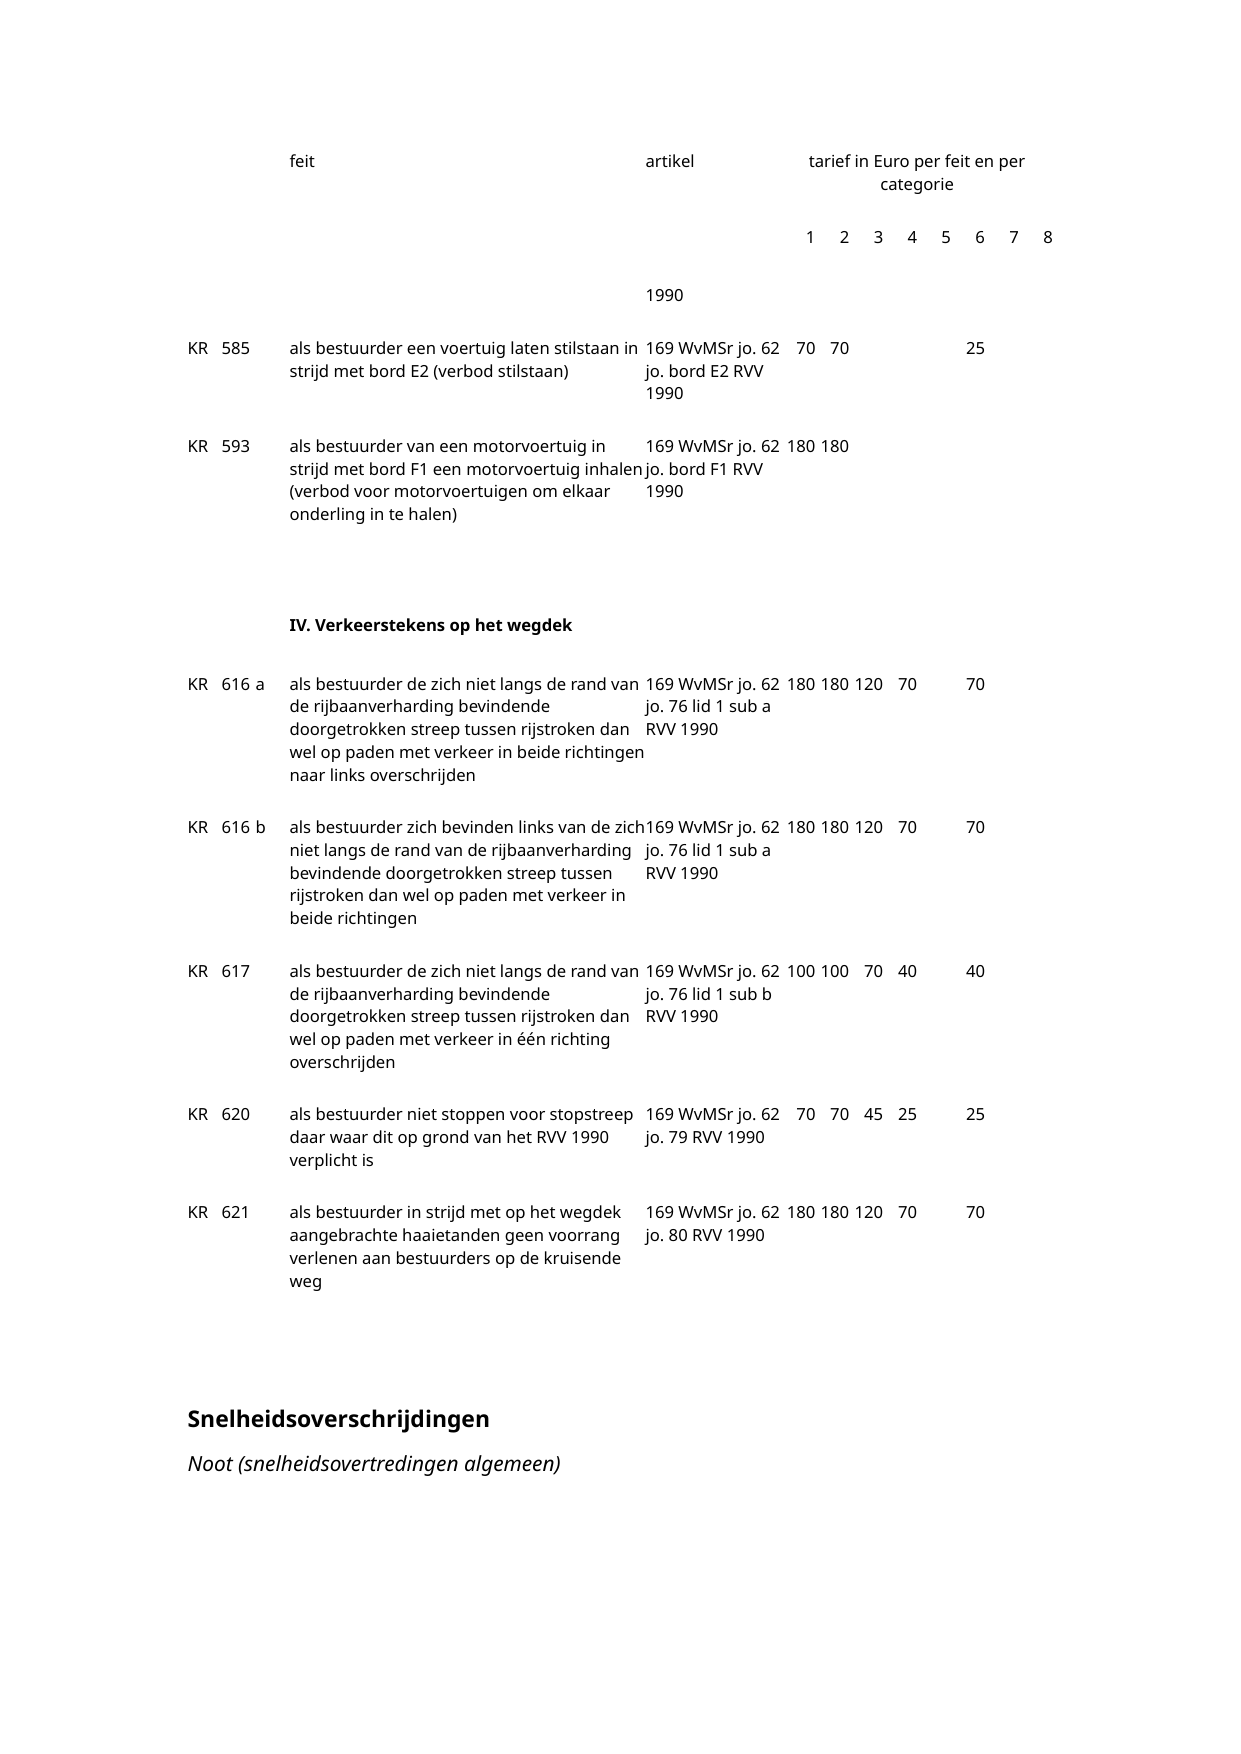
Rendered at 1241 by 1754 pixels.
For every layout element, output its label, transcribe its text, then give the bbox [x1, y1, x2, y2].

table_cell 8 [1019, 225, 1053, 284]
table_cell [985, 673, 1019, 816]
table_cell [985, 1103, 1019, 1201]
table_cell 70 [815, 1103, 849, 1201]
table_cell 2 [815, 225, 849, 284]
table_header feit [289, 150, 645, 225]
table_cell [917, 1103, 951, 1201]
table_cell [849, 614, 883, 672]
table_cell [849, 435, 883, 556]
table_cell 169 WvMSr jo. 62 jo. 76 lid 1 sub a RVV 1990 [645, 673, 781, 816]
table_cell [815, 614, 849, 672]
table_cell KR [188, 673, 221, 816]
table_cell [985, 284, 1019, 337]
table_cell 100 [815, 960, 849, 1103]
table_cell 120 [849, 816, 883, 959]
table_cell 120 [849, 673, 883, 816]
table_cell KR [188, 1201, 221, 1322]
table_cell [1019, 960, 1053, 1103]
table_cell [255, 435, 289, 556]
table_cell [883, 337, 917, 435]
table_cell [951, 284, 985, 337]
table_cell [289, 284, 645, 337]
table_cell b [255, 816, 289, 959]
table_cell [883, 284, 917, 337]
table_cell [1019, 1201, 1053, 1322]
table_cell [985, 556, 1019, 614]
table_cell 169 WvMSr jo. 62 jo. bord F1 RVV 1990 [645, 435, 781, 556]
table_cell [917, 337, 951, 435]
table_cell [815, 284, 849, 337]
table_header artikel [645, 150, 781, 225]
table_cell 180 [815, 1201, 849, 1322]
table_cell 1990 [645, 284, 781, 337]
table_cell 616 [221, 816, 255, 959]
table_cell 621 [221, 1201, 255, 1322]
table_cell [815, 556, 849, 614]
table_cell 6 [951, 225, 985, 284]
table_cell [883, 556, 917, 614]
table_cell 70 [883, 1201, 917, 1322]
table_cell 169 WvMSr jo. 62 jo. bord E2 RVV 1990 [645, 337, 781, 435]
table_cell 70 [951, 673, 985, 816]
table_cell 25 [883, 1103, 917, 1201]
table_cell [985, 614, 1019, 672]
table_cell [221, 225, 255, 284]
table_cell 120 [849, 1201, 883, 1322]
table_cell [951, 614, 985, 672]
table_cell 169 WvMSr jo. 62 jo. 80 RVV 1990 [645, 1201, 781, 1322]
table_cell 3 [849, 225, 883, 284]
table_header tarief in Euro per feit en per categorie [781, 150, 1053, 225]
table_cell [1019, 1103, 1053, 1201]
table_cell 70 [849, 960, 883, 1103]
table_cell 4 [883, 225, 917, 284]
table_cell [221, 614, 255, 672]
table_cell [255, 225, 289, 284]
table_cell 70 [883, 816, 917, 959]
table_cell [917, 614, 951, 672]
table_cell 169 WvMSr jo. 62 jo. 76 lid 1 sub b RVV 1990 [645, 960, 781, 1103]
table_cell [255, 1201, 289, 1322]
table_cell [1019, 284, 1053, 337]
table_cell [917, 673, 951, 816]
table_cell [645, 225, 781, 284]
table_cell [985, 337, 1019, 435]
table_cell [221, 284, 255, 337]
table_cell [1019, 556, 1053, 614]
table_cell [781, 556, 815, 614]
table_cell [917, 284, 951, 337]
table_cell [645, 614, 781, 672]
table_cell 169 WvMSr jo. 62 jo. 76 lid 1 sub a RVV 1990 [645, 816, 781, 959]
table_cell 70 [951, 816, 985, 959]
table_cell [917, 556, 951, 614]
table_cell [188, 556, 221, 614]
table_cell [917, 960, 951, 1103]
table_cell [985, 1201, 1019, 1322]
table_cell [1019, 614, 1053, 672]
table_cell 180 [815, 816, 849, 959]
table_cell 617 [221, 960, 255, 1103]
table_cell 585 [221, 337, 255, 435]
table_cell [255, 614, 289, 672]
table_cell [917, 816, 951, 959]
table_cell [985, 816, 1019, 959]
table_cell a [255, 673, 289, 816]
table_cell [849, 337, 883, 435]
table_cell [188, 614, 221, 672]
table_cell [985, 960, 1019, 1103]
table_cell 100 [781, 960, 815, 1103]
table_cell 180 [815, 435, 849, 556]
table_header [221, 150, 255, 225]
table_cell [781, 614, 815, 672]
table_cell als bestuurder de zich niet langs de rand van de rijbaanverharding bevindende doorgetrokken streep tussen rijstroken dan wel op paden met verkeer in één richting overschrijden [289, 960, 645, 1103]
table_cell [221, 556, 255, 614]
table_cell 180 [781, 1201, 815, 1322]
table_cell [255, 556, 289, 614]
table_cell [1019, 337, 1053, 435]
table_cell 180 [781, 816, 815, 959]
table_cell [255, 337, 289, 435]
table_cell 180 [781, 673, 815, 816]
table_cell KR [188, 337, 221, 435]
table_cell als bestuurder de zich niet langs de rand van de rijbaanverharding bevindende doorgetrokken streep tussen rijstroken dan wel op paden met verkeer in beide richtingen naar links overschrijden [289, 673, 645, 816]
table_cell 70 [815, 337, 849, 435]
table_cell KR [188, 960, 221, 1103]
table_cell [645, 556, 781, 614]
table_cell 25 [951, 337, 985, 435]
table_cell 70 [883, 673, 917, 816]
table_cell [255, 1103, 289, 1201]
table_cell 620 [221, 1103, 255, 1201]
table_cell [883, 614, 917, 672]
table_cell 180 [815, 673, 849, 816]
table_cell KR [188, 1103, 221, 1201]
table_cell [188, 225, 221, 284]
table_cell 1 [781, 225, 815, 284]
table_cell als bestuurder niet stoppen voor stopstreep daar waar dit op grond van het RVV 1990 verplicht is [289, 1103, 645, 1201]
table_cell [883, 435, 917, 556]
table_cell [917, 1201, 951, 1322]
table_cell 5 [917, 225, 951, 284]
table_cell KR [188, 816, 221, 959]
table_cell [289, 225, 645, 284]
table_cell 25 [951, 1103, 985, 1201]
table_cell [255, 284, 289, 337]
table_cell [917, 435, 951, 556]
table_cell [849, 284, 883, 337]
table_cell 40 [883, 960, 917, 1103]
table_cell 70 [781, 337, 815, 435]
table_cell [188, 284, 221, 337]
table_cell [951, 556, 985, 614]
table_cell 45 [849, 1103, 883, 1201]
table_cell 180 [781, 435, 815, 556]
table_cell [289, 556, 645, 614]
table_cell 70 [781, 1103, 815, 1201]
table_header [188, 150, 221, 225]
table_header [255, 150, 289, 225]
table_cell 70 [951, 1201, 985, 1322]
table_cell [781, 284, 815, 337]
table_cell [1019, 435, 1053, 556]
table_cell als bestuurder zich bevinden links van de zich niet langs de rand van de rijbaanverharding bevindende doorgetrokken streep tussen rijstroken dan wel op paden met verkeer in beide richtingen [289, 816, 645, 959]
table_cell KR [188, 435, 221, 556]
table_cell als bestuurder in strijd met op het wegdek aangebrachte haaietanden geen voorrang verlenen aan bestuurders op de kruisende weg [289, 1201, 645, 1322]
subtitle Snelheidsoverschrijdingen [187, 1403, 1053, 1434]
table_cell 40 [951, 960, 985, 1103]
table_cell IV. Verkeerstekens op het wegdek [289, 614, 645, 672]
table_cell 616 [221, 673, 255, 816]
table_cell 169 WvMSr jo. 62 jo. 79 RVV 1990 [645, 1103, 781, 1201]
table_cell [1019, 816, 1053, 959]
table_cell [1019, 673, 1053, 816]
table_cell [849, 556, 883, 614]
table_cell [255, 960, 289, 1103]
text Noot (snelheidsovertredingen algemeen) [187, 1449, 1053, 1478]
table_cell als bestuurder van een motorvoertuig in strijd met bord F1 een motorvoertuig inhalen (verbod voor motorvoertuigen om elkaar onderling in te halen) [289, 435, 645, 556]
table_cell [951, 435, 985, 556]
table_cell [985, 435, 1019, 556]
table_cell 7 [985, 225, 1019, 284]
table_cell als bestuurder een voertuig laten stilstaan in strijd met bord E2 (verbod stilstaan) [289, 337, 645, 435]
table_cell 593 [221, 435, 255, 556]
